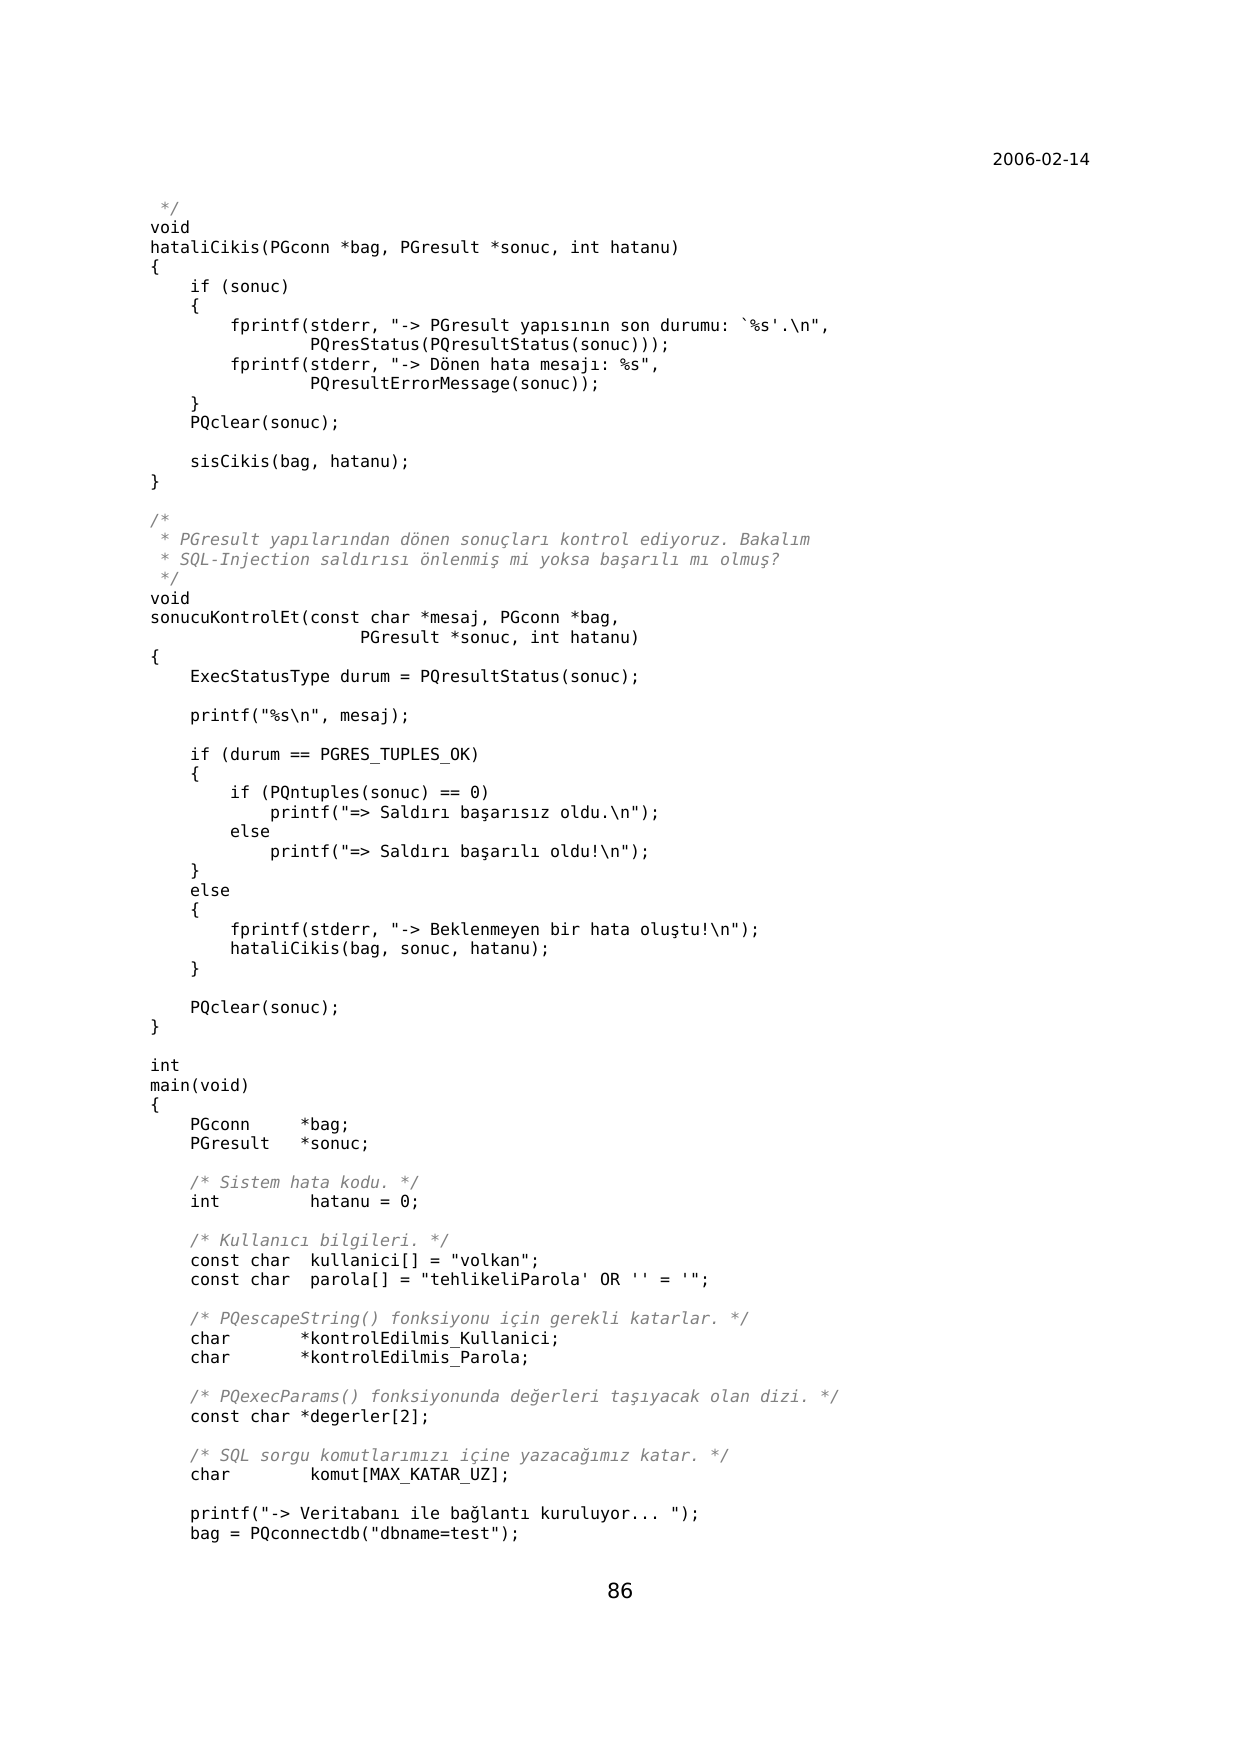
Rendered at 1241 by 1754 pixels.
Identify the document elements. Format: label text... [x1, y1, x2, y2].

text PQresultErrorMessage(sonuc)); [150, 374, 1090, 394]
text } [150, 472, 1090, 491]
text sisCikis(bag, hatanu); [150, 452, 1090, 472]
text * PGresult yapılarından dönen sonuçları kontrol ediyoruz. Bakalım [150, 530, 1090, 549]
text const char *degerler[2]; [150, 1407, 1090, 1426]
text int [150, 1056, 1090, 1076]
text sonucuKontrolEt(const char *mesaj, PGconn *bag, [150, 608, 1090, 627]
text hataliCikis(PGconn *bag, PGresult *sonuc, int hatanu) [150, 238, 1090, 257]
text char komut[MAX_KATAR_UZ]; [150, 1465, 1090, 1484]
text */ [150, 569, 1090, 588]
text { [150, 1095, 1090, 1114]
text fprintf(stderr, "-> Dönen hata mesajı: %s", [150, 355, 1090, 374]
text main(void) [150, 1076, 1090, 1095]
text /* Sistem hata kodu. */ [150, 1173, 1090, 1192]
text /* PQescapeString() fonksiyonu için gerekli katarlar. */ [150, 1309, 1090, 1329]
text printf("=> Saldırı başarısız oldu.\n"); [150, 803, 1090, 822]
text { [150, 764, 1090, 783]
text char *kontrolEdilmis_Parola; [150, 1348, 1090, 1368]
text /* PQexecParams() fonksiyonunda değerleri taşıyacak olan dizi. */ [150, 1387, 1090, 1407]
text PQresStatus(PQresultStatus(sonuc))); [150, 335, 1090, 355]
text * SQL-Injection saldırısı önlenmiş mi yoksa başarılı mı olmuş? [150, 549, 1090, 569]
text int hatanu = 0; [150, 1192, 1090, 1212]
text fprintf(stderr, "-> Beklenmeyen bir hata oluştu!\n"); [150, 920, 1090, 939]
text bag = PQconnectdb("dbname=test"); [150, 1523, 1090, 1543]
text const char parola[] = "tehlikeliParola' OR '' = '"; [150, 1270, 1090, 1290]
text printf("=> Saldırı başarılı oldu!\n"); [150, 842, 1090, 861]
text if (durum == PGRES_TUPLES_OK) [150, 744, 1090, 764]
text PQclear(sonuc); [150, 998, 1090, 1017]
text void [150, 588, 1090, 608]
text PGconn *bag; [150, 1114, 1090, 1134]
text if (PQntuples(sonuc) == 0) [150, 783, 1090, 803]
text hataliCikis(bag, sonuc, hatanu); [150, 939, 1090, 959]
text /* Kullanıcı bilgileri. */ [150, 1231, 1090, 1251]
text { [150, 900, 1090, 920]
text else [150, 822, 1090, 842]
text } [150, 959, 1090, 978]
text { [150, 647, 1090, 666]
text */ [150, 199, 1090, 218]
text const char kullanici[] = "volkan"; [150, 1251, 1090, 1270]
text PQclear(sonuc); [150, 413, 1090, 433]
text else [150, 881, 1090, 900]
text printf("%s\n", mesaj); [150, 705, 1090, 725]
text } [150, 394, 1090, 413]
text PGresult *sonuc; [150, 1134, 1090, 1153]
text { [150, 296, 1090, 316]
text /* SQL sorgu komutlarımızı içine yazacağımız katar. */ [150, 1446, 1090, 1465]
text printf("-> Veritabanı ile bağlantı kuruluyor... "); [150, 1504, 1090, 1523]
text char *kontrolEdilmis_Kullanici; [150, 1329, 1090, 1348]
text } [150, 1017, 1090, 1037]
text } [150, 861, 1090, 881]
text if (sonuc) [150, 277, 1090, 296]
text PGresult *sonuc, int hatanu) [150, 627, 1090, 647]
text { [150, 257, 1090, 277]
text ExecStatusType durum = PQresultStatus(sonuc); [150, 666, 1090, 686]
text /* [150, 511, 1090, 530]
text fprintf(stderr, "-> PGresult yapısının son durumu: `%s'.\n", [150, 316, 1090, 335]
text void [150, 218, 1090, 238]
